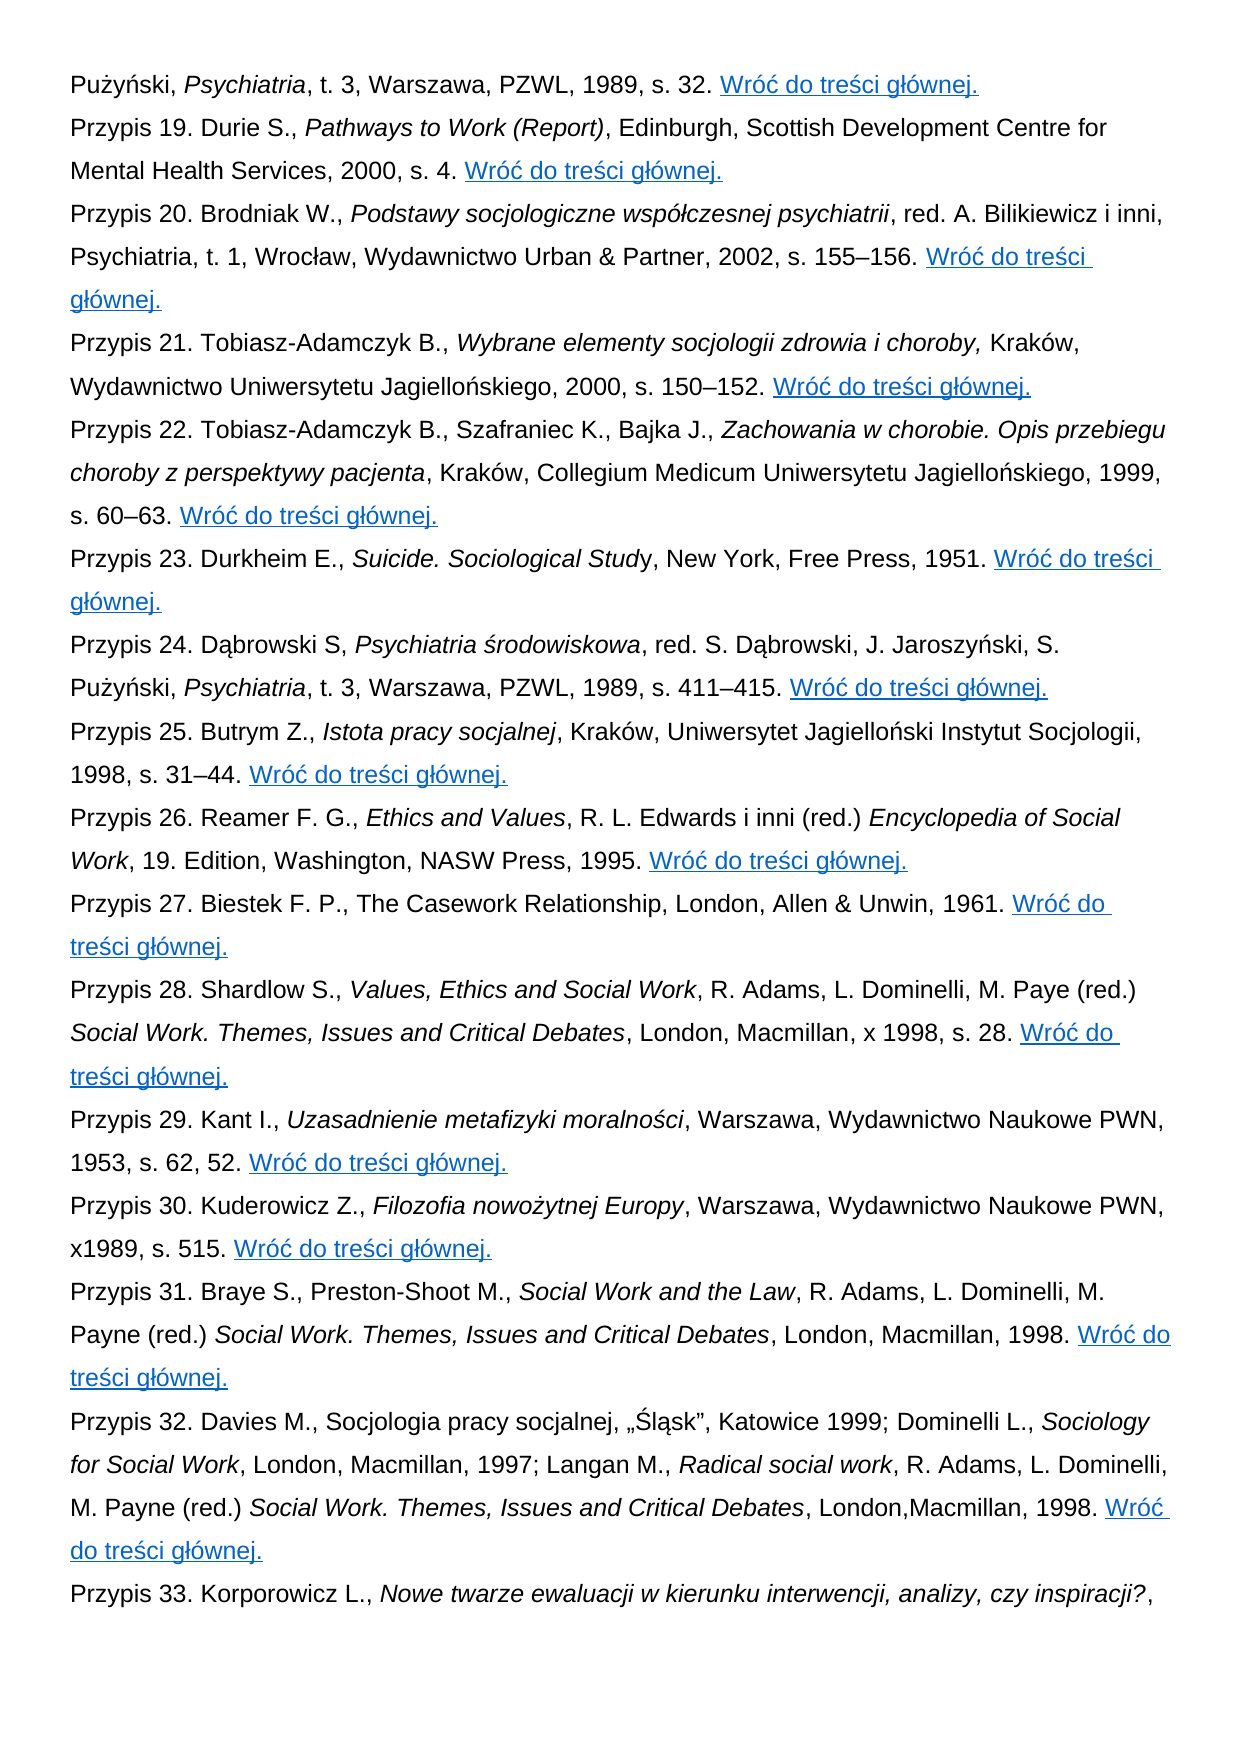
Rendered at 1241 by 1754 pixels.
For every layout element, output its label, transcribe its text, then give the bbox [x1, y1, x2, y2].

text Przypis 27. Biestek F. P., The Casework Relationship, London, Allen & Unwin, 1961. Wróć do treści głównej. [70, 889, 1171, 961]
text Przypis 32. Davies M., Socjologia pracy socjalnej, „Śląsk”, Katowice 1999; Dominelli L., Sociology for Social Work, London, Macmillan, 1997; Langan M., Radical social work, R. Adams, L. Dominelli, M. Payne (red.) Social Work. Themes, Issues and Critical Debates, London,Macmillan, 1998. Wróć do treści głównej. [70, 1407, 1171, 1565]
text Przypis 20. Brodniak W., Podstawy socjologiczne współczesnej psychiatrii, red. A. Bilikiewicz i inni, Psychiatria, t. 1, Wrocław, Wydawnictwo Urban & Partner, 2002, s. 155–156. Wróć do treści głównej. [70, 199, 1171, 314]
text Przypis 19. Durie S., Pathways to Work (Report), Edinburgh, Scottish Development Centre for Mental Health Services, 2000, s. 4. Wróć do treści głównej. [70, 113, 1171, 185]
text Przypis 25. Butrym Z., Istota pracy socjalnej, Kraków, Uniwersytet Jagielloński Instytut Socjologii, 1998, s. 31–44. Wróć do treści głównej. [70, 717, 1171, 788]
text Przypis 22. Tobiasz-Adamczyk B., Szafraniec K., Bajka J., Zachowania w chorobie. Opis przebiegu choroby z perspektywy pacjenta, Kraków, Collegium Medicum Uniwersytetu Jagiellońskiego, 1999, s. 60–63. Wróć do treści głównej. [70, 415, 1171, 530]
text Przypis 28. Shardlow S., Values, Ethics and Social Work, R. Adams, L. Dominelli, M. Paye (red.) Social Work. Themes, Issues and Critical Debates, London, Macmillan, x 1998, s. 28. Wróć do treści głównej. [70, 975, 1171, 1090]
text Przypis 33. Korporowicz L., Nowe twarze ewaluacji w kierunku interwencji, analizy, czy inspiracji?, [70, 1579, 1171, 1608]
text Przypis 21. Tobiasz-Adamczyk B., Wybrane elementy socjologii zdrowia i choroby, Kraków, Wydawnictwo Uniwersytetu Jagiellońskiego, 2000, s. 150–152. Wróć do treści głównej. [70, 328, 1171, 400]
text Przypis 30. Kuderowicz Z., Filozofia nowożytnej Europy, Warszawa, Wydawnictwo Naukowe PWN, x1989, s. 515. Wróć do treści głównej. [70, 1191, 1171, 1263]
text Przypis 26. Reamer F. G., Ethics and Values, R. L. Edwards i inni (red.) Encyclopedia of Social Work, 19. Edition, Washington, NASW Press, 1995. Wróć do treści głównej. [70, 803, 1171, 875]
text Przypis 31. Braye S., Preston-Shoot M., Social Work and the Law, R. Adams, L. Dominelli, M. Payne (red.) Social Work. Themes, Issues and Critical Debates, London, Macmillan, 1998. Wróć do treści głównej. [70, 1277, 1171, 1392]
text Pużyński, Psychiatria, t. 3, Warszawa, PZWL, 1989, s. 32. Wróć do treści głównej. [70, 70, 1171, 98]
text Przypis 29. Kant I., Uzasadnienie metafizyki moralności, Warszawa, Wydawnictwo Naukowe PWN, 1953, s. 62, 52. Wróć do treści głównej. [70, 1105, 1171, 1177]
text Przypis 23. Durkheim E., Suicide. Sociological Study, New York, Free Press, 1951. Wróć do treści głównej. [70, 544, 1171, 616]
text Przypis 24. Dąbrowski S, Psychiatria środowiskowa, red. S. Dąbrowski, J. Jaroszyński, S. Pużyński, Psychiatria, t. 3, Warszawa, PZWL, 1989, s. 411–415. Wróć do treści głównej. [70, 630, 1171, 702]
